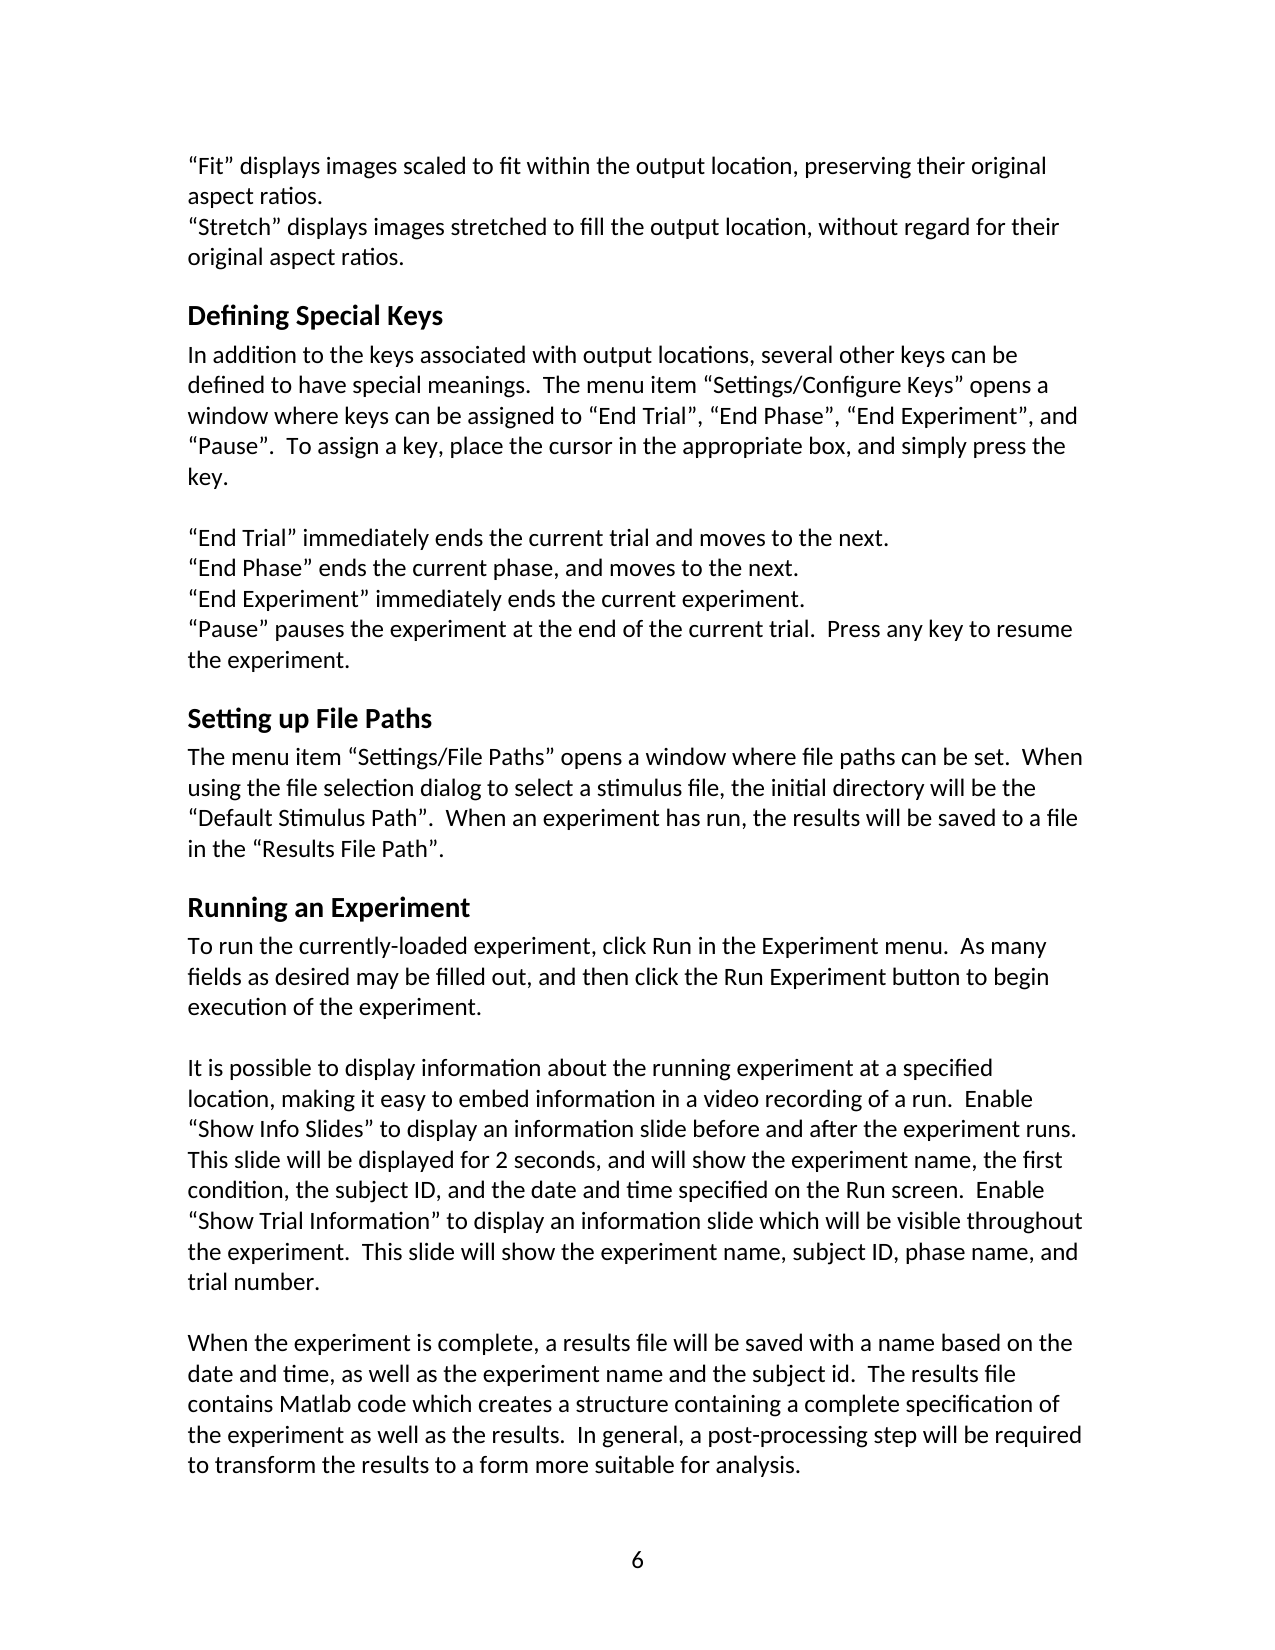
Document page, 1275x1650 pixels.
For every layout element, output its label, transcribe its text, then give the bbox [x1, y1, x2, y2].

text The menu item “Settings/File Paths” opens a window where file paths can be set. When using the file selection dialog to select a stimulus file, the initial directory will be the “Default Stimulus Path”. When an experiment has run, the results will be saved to a file in the “Results File Path”. [187, 742, 1087, 864]
subtitle Setting up File Paths [187, 700, 1087, 735]
text To run the currently-loaded experiment, click Run in the Experiment menu. As many fields as desired may be filled out, and then click the Run Experiment button to begin execution of the experiment. [187, 931, 1087, 1022]
subtitle Defining Special Keys [187, 297, 1087, 333]
text “End Experiment” immediately ends the current experiment. [187, 583, 1087, 614]
text In addition to the keys associated with output locations, several other keys can be defined to have special meanings. The menu item “Settings/Configure Keys” opens a window where keys can be assigned to “End Trial”, “End Phase”, “End Experiment”, and “Pause”. To assign a key, place the cursor in the appropriate box, and simply press the key. [187, 339, 1087, 492]
text “Fit” displays images scaled to fit within the output location, preserving their original aspect ratios. [187, 150, 1087, 211]
text When the experiment is complete, a results file will be saved with a name based on the date and time, as well as the experiment name and the subject id. The results file contains Matlab code which creates a structure containing a complete specification of the experiment as well as the results. In general, a post-processing step will be required to transform the results to a form more suitable for analysis. [187, 1327, 1087, 1480]
subtitle Running an Experiment [187, 889, 1087, 924]
text “Stretch” displays images stretched to fill the output location, without regard for their original aspect ratios. [187, 211, 1087, 272]
text “End Trial” immediately ends the current trial and moves to the next. [187, 522, 1087, 553]
text It is possible to display information about the running experiment at a specified location, making it easy to embed information in a video recording of a run. Enable “Show Info Slides” to display an information slide before and after the experiment runs. This slide will be displayed for 2 seconds, and will show the experiment name, the first condition, the subject ID, and the date and time specified on the Run screen. Enable “Show Trial Information” to display an information slide which will be visible throughout the experiment. This slide will show the experiment name, subject ID, phase name, and trial number. [187, 1053, 1087, 1297]
text “Pause” pauses the experiment at the end of the current trial. Press any key to resume the experiment. [187, 614, 1087, 675]
text “End Phase” ends the current phase, and moves to the next. [187, 553, 1087, 583]
